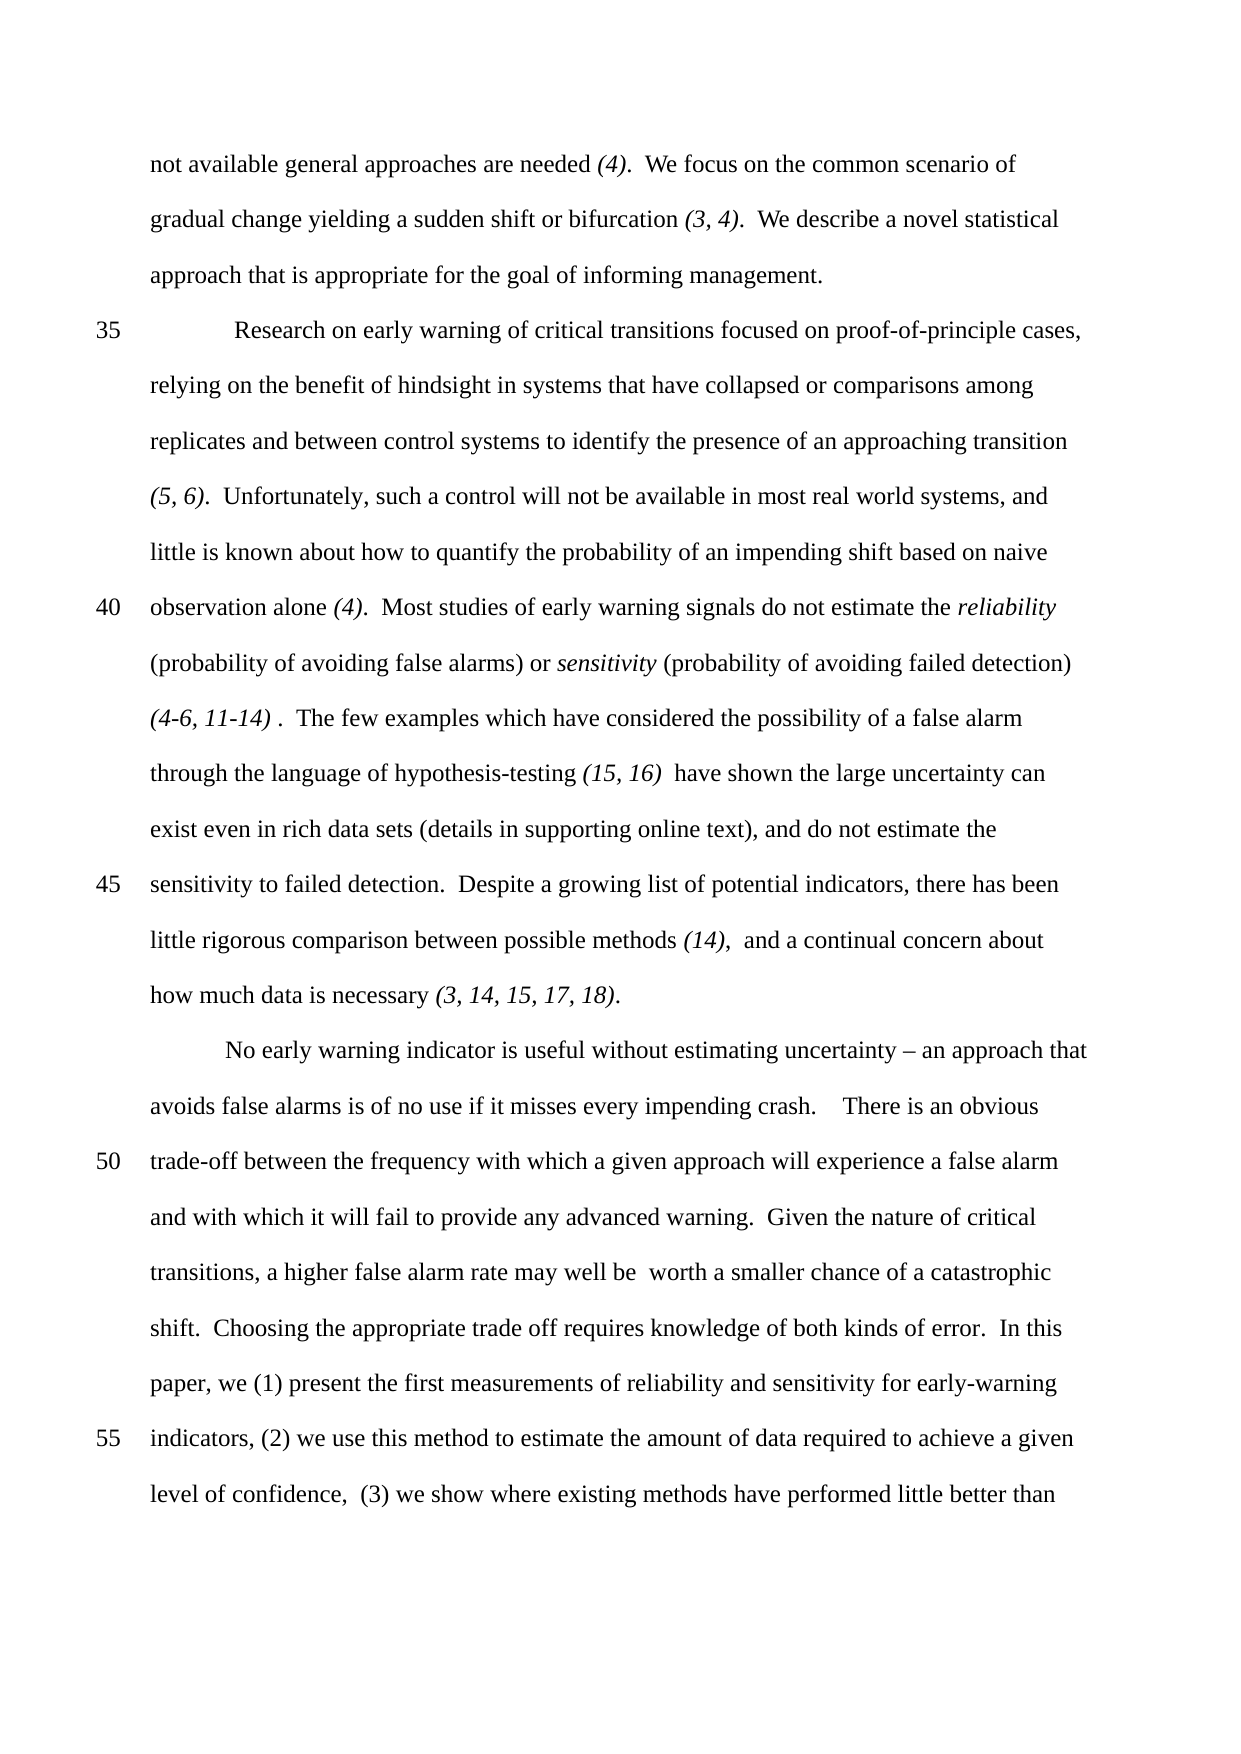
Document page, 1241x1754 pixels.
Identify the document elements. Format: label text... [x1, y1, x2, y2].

text not available general approaches are needed (4)⁠. We focus on the common scenario of gradual change yielding a sudden shift or bifurcation (3, 4)⁠. We describe a novel statistical approach that is appropriate for the goal of informing management. [150, 150, 1090, 288]
text No early warning indicator is useful without estimating uncertainty – an approach that avoids false alarms is of no use if it misses every impending crash. There is an obvious trade-off between the frequency with which a given approach will experience a false alarm and with which it will fail to provide any advanced warning. Given the nature of critical transitions, a higher false alarm rate may well be worth a smaller chance of a catastrophic shift. Choosing the appropriate trade off requires knowledge of both kinds of error. In this paper, we (1) present the first measurements of reliability and sensitivity for early-warning indicators, (2) we use this method to estimate the amount of data required to achieve a given level of confidence, (3) we show where existing methods have performed little better than [150, 1037, 1090, 1508]
text Research on early warning of critical transitions focused on proof-of-principle cases, relying on the benefit of hindsight in systems that have collapsed or comparisons among replicates and between control systems to identify the presence of an approaching transition (5, 6)⁠. Unfortunately, such a control will not be available in most real world systems, and little is known about how to quantify the probability of an impending shift based on naive observation alone (4)⁠. Most studies of early warning signals do not estimate the reliability (probability of avoiding false alarms) or sensitivity (probability of avoiding failed detection) (4-6, 11-14)⁠ . The few examples which have considered the possibility of a false alarm through the language of hypothesis-testing (15, 16)⁠ have shown the large uncertainty can exist even in rich data sets (details in supporting online text), and do not estimate the sensitivity to failed detection. Despite a growing list of potential indicators, there has been little rigorous comparison between possible methods (14)⁠, and a continual concern about how much data is necessary (3, 14, 15, 17, 18)⁠. [150, 316, 1090, 1009]
